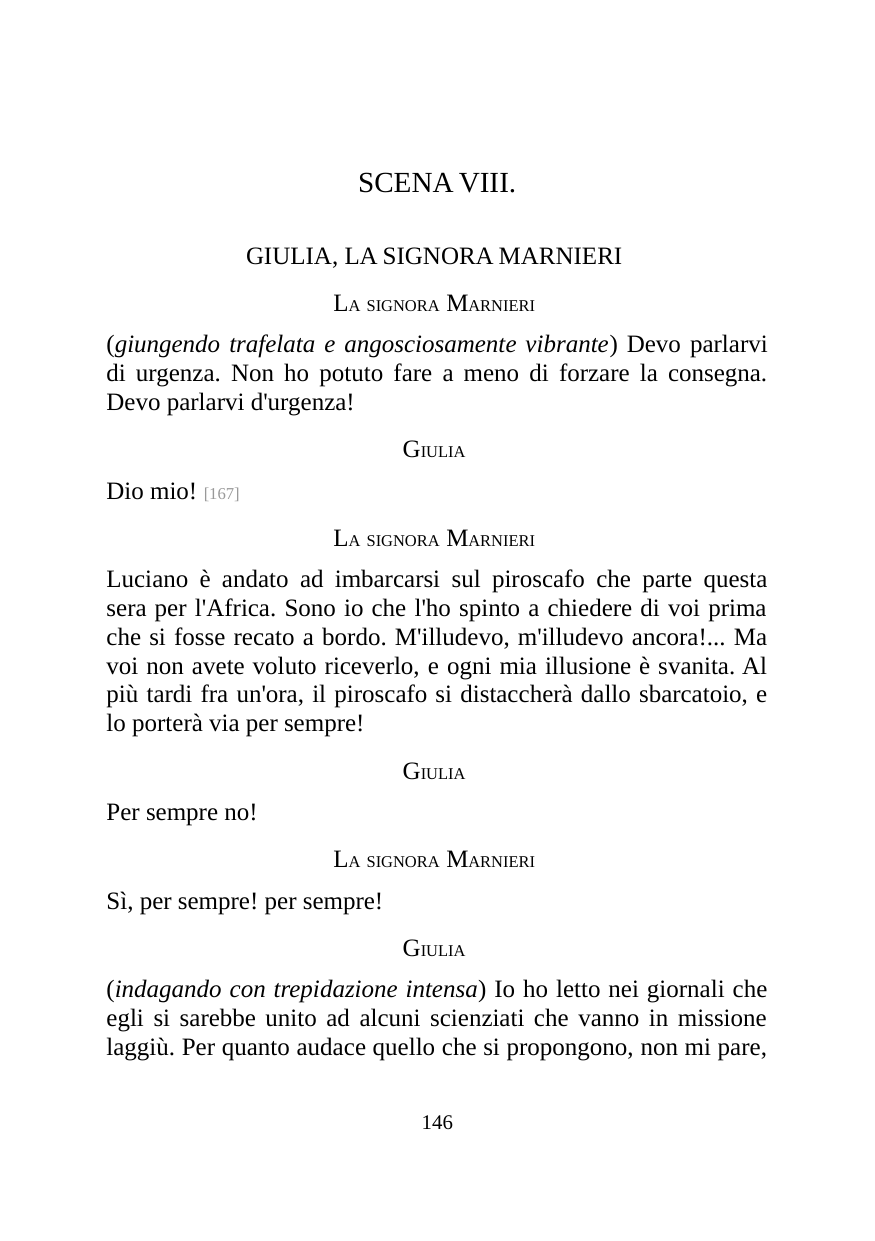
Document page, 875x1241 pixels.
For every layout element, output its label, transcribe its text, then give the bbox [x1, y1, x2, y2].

text (indagando con trepidazione intensa) Io ho letto nei giornali che egli si sarebbe unito ad alcuni scienziati che vanno in missione laggiù. Per quanto audace quello che si propongono, non mi pare, [106, 974, 768, 1061]
text (giungendo trafelata e angosciosamente vibrante) Devo parlarvi di urgenza. Non ho potuto fare a meno di forzare la consegna. Devo parlarvi d'urgenza! [106, 329, 768, 416]
text La signora Marnieri [106, 844, 768, 873]
text Giulia [106, 434, 768, 463]
subtitle SCENA VIII. [106, 165, 768, 199]
text Luciano è andato ad imbarcarsi sul piroscafo che parte questa sera per l'Africa. Sono io che l'ho spinto a chiedere di voi prima che si fosse recato a bordo. M'illudevo, m'illudevo ancora!... Ma voi non avete voluto riceverlo, e ogni mia illusione è svanita. Al più tardi fra un'ora, il piroscafo si distaccherà dallo sbarcatoio, e lo porterà via per sempre! [106, 564, 768, 737]
text La signora Marnieri [106, 288, 768, 317]
text Dio mio! [167] [106, 476, 768, 504]
text Sì, per sempre! per sempre! [106, 886, 768, 914]
text Giulia [106, 933, 768, 962]
text La signora Marnieri [106, 523, 768, 552]
text Per sempre no! [106, 797, 768, 826]
text Giulia [106, 756, 768, 784]
text GIULIA, LA SIGNORA MARNIERI [106, 241, 768, 269]
